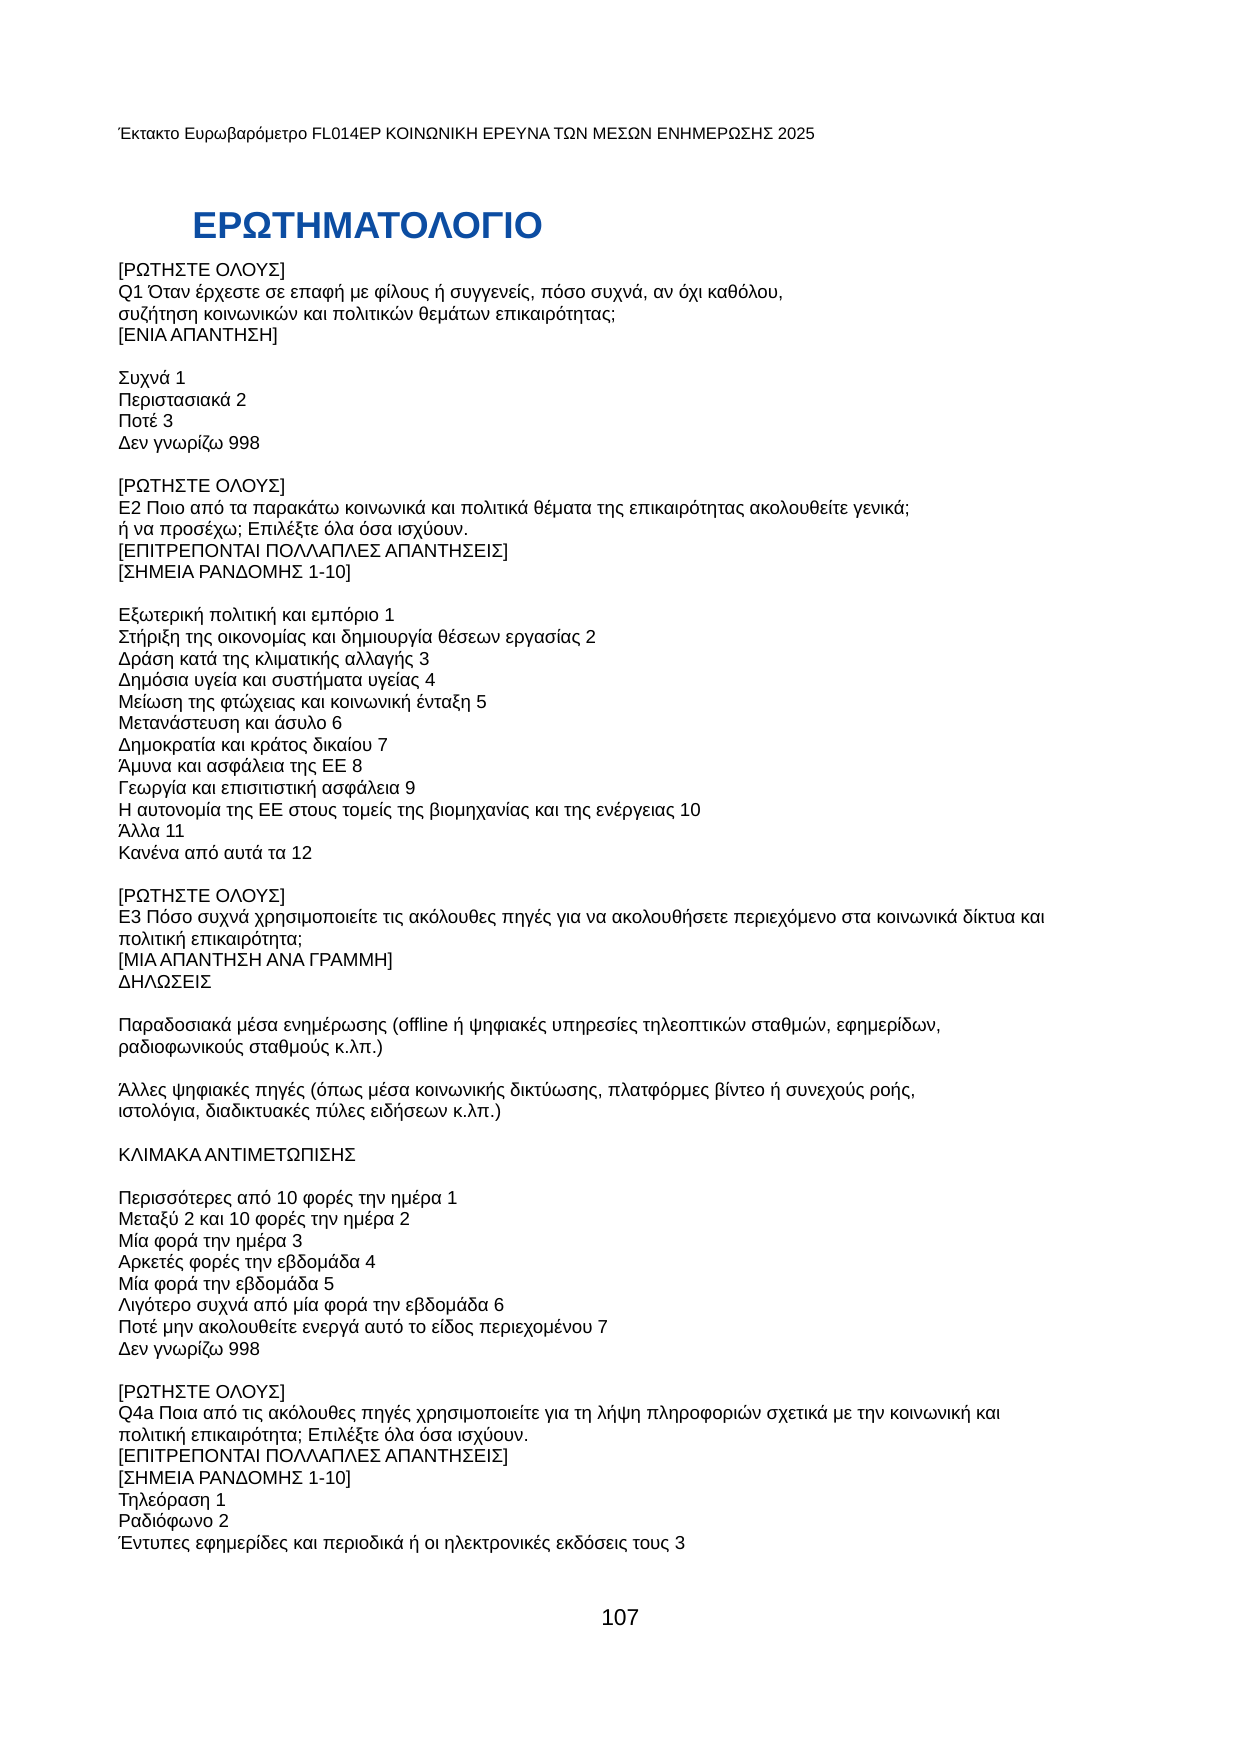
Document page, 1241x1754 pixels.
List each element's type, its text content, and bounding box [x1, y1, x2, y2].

text Συχνά 1 [118, 367, 1122, 389]
text ΚΛΙΜΑΚΑ ΑΝΤΙΜΕΤΩΠΙΣΗΣ [118, 1143, 1122, 1165]
text Περισσότερες από 10 φορές την ημέρα 1 [118, 1186, 1122, 1208]
text Η αυτονομία της ΕΕ στους τομείς της βιομηχανίας και της ενέργειας 10 [118, 798, 1122, 820]
text Μεταξύ 2 και 10 φορές την ημέρα 2 [118, 1208, 1122, 1229]
text Δημοκρατία και κράτος δικαίου 7 [118, 734, 1122, 755]
text Λιγότερο συχνά από μία φορά την εβδομάδα 6 [118, 1294, 1122, 1316]
text Περιστασιακά 2 [118, 389, 1122, 410]
text συζήτηση κοινωνικών και πολιτικών θεμάτων επικαιρότητας; [118, 302, 1122, 324]
text ραδιοφωνικούς σταθμούς κ.λπ.) [118, 1036, 1122, 1057]
text Q1 Όταν έρχεστε σε επαφή με φίλους ή συγγενείς, πόσο συχνά, αν όχι καθόλου, [118, 281, 1122, 302]
text Στήριξη της οικονομίας και δημιουργία θέσεων εργασίας 2 [118, 626, 1122, 647]
text Εξωτερική πολιτική και εμπόριο 1 [118, 604, 1122, 626]
text πολιτική επικαιρότητα; Επιλέξτε όλα όσα ισχύουν. [118, 1424, 1122, 1445]
text Δράση κατά της κλιματικής αλλαγής 3 [118, 647, 1122, 669]
text ή να προσέχω; Επιλέξτε όλα όσα ισχύουν. [118, 518, 1122, 539]
text Έντυπες εφημερίδες και περιοδικά ή οι ηλεκτρονικές εκδόσεις τους 3 [118, 1531, 1122, 1553]
text Άλλα 11 [118, 820, 1122, 841]
text Κανένα από αυτά τα 12 [118, 841, 1122, 863]
text Παραδοσιακά μέσα ενημέρωσης (offline ή ψηφιακές υπηρεσίες τηλεοπτικών σταθμών, εφημερίδων, [118, 1014, 1122, 1036]
text [ΜΙΑ ΑΠΑΝΤΗΣΗ ΑΝΑ ΓΡΑΜΜΗ] [118, 949, 1122, 971]
text Δημόσια υγεία και συστήματα υγείας 4 [118, 669, 1122, 691]
text [ΡΩΤΗΣΤΕ ΟΛΟΥΣ] [118, 259, 1122, 281]
text [ΣΗΜΕΙΑ ΡΑΝΔΟΜΗΣ 1-10] [118, 1467, 1122, 1488]
text [ΣΗΜΕΙΑ ΡΑΝΔΟΜΗΣ 1-10] [118, 561, 1122, 583]
text πολιτική επικαιρότητα; [118, 928, 1122, 949]
text Q4a Ποια από τις ακόλουθες πηγές χρησιμοποιείτε για τη λήψη πληροφοριών σχετικά με την κοινωνική και [118, 1402, 1122, 1424]
text [ΕΝΙΑ ΑΠΑΝΤΗΣΗ] [118, 324, 1122, 346]
text ΔΗΛΩΣΕΙΣ [118, 971, 1122, 992]
text Μία φορά την ημέρα 3 [118, 1229, 1122, 1251]
text Ποτέ 3 [118, 410, 1122, 432]
text Μείωση της φτώχειας και κοινωνική ένταξη 5 [118, 691, 1122, 712]
text ιστολόγια, διαδικτυακές πύλες ειδήσεων κ.λπ.) [118, 1100, 1122, 1122]
text Ραδιόφωνο 2 [118, 1510, 1122, 1531]
text Αρκετές φορές την εβδομάδα 4 [118, 1251, 1122, 1273]
text [ΡΩΤΗΣΤΕ ΟΛΟΥΣ] [118, 475, 1122, 496]
text Δεν γνωρίζω 998 [118, 432, 1122, 453]
text Μία φορά την εβδομάδα 5 [118, 1273, 1122, 1294]
text Γεωργία και επισιτιστική ασφάλεια 9 [118, 777, 1122, 798]
text Δεν γνωρίζω 998 [118, 1337, 1122, 1359]
text Άλλες ψηφιακές πηγές (όπως μέσα κοινωνικής δικτύωσης, πλατφόρμες βίντεο ή συνεχούς ροής, [118, 1079, 1122, 1100]
text Ε3 Πόσο συχνά χρησιμοποιείτε τις ακόλουθες πηγές για να ακολουθήσετε περιεχόμενο στα κοινωνικά δίκτυα και [118, 906, 1122, 928]
text Ποτέ μην ακολουθείτε ενεργά αυτό το είδος περιεχομένου 7 [118, 1316, 1122, 1337]
text [ΕΠΙΤΡΕΠΟΝΤΑΙ ΠΟΛΛΑΠΛΕΣ ΑΠΑΝΤΗΣΕΙΣ] [118, 539, 1122, 561]
text Άμυνα και ασφάλεια της ΕΕ 8 [118, 755, 1122, 777]
text [ΡΩΤΗΣΤΕ ΟΛΟΥΣ] [118, 1381, 1122, 1402]
text [ΕΠΙΤΡΕΠΟΝΤΑΙ ΠΟΛΛΑΠΛΕΣ ΑΠΑΝΤΗΣΕΙΣ] [118, 1445, 1122, 1467]
text Ε2 Ποιο από τα παρακάτω κοινωνικά και πολιτικά θέματα της επικαιρότητας ακολουθείτε γενικά; [118, 496, 1122, 518]
text [ΡΩΤΗΣΤΕ ΟΛΟΥΣ] [118, 884, 1122, 906]
subtitle ΕΡΩΤΗΜΑΤΟΛΟΓΙΟ [118, 204, 1122, 247]
text Τηλεόραση 1 [118, 1488, 1122, 1510]
text Μετανάστευση και άσυλο 6 [118, 712, 1122, 734]
